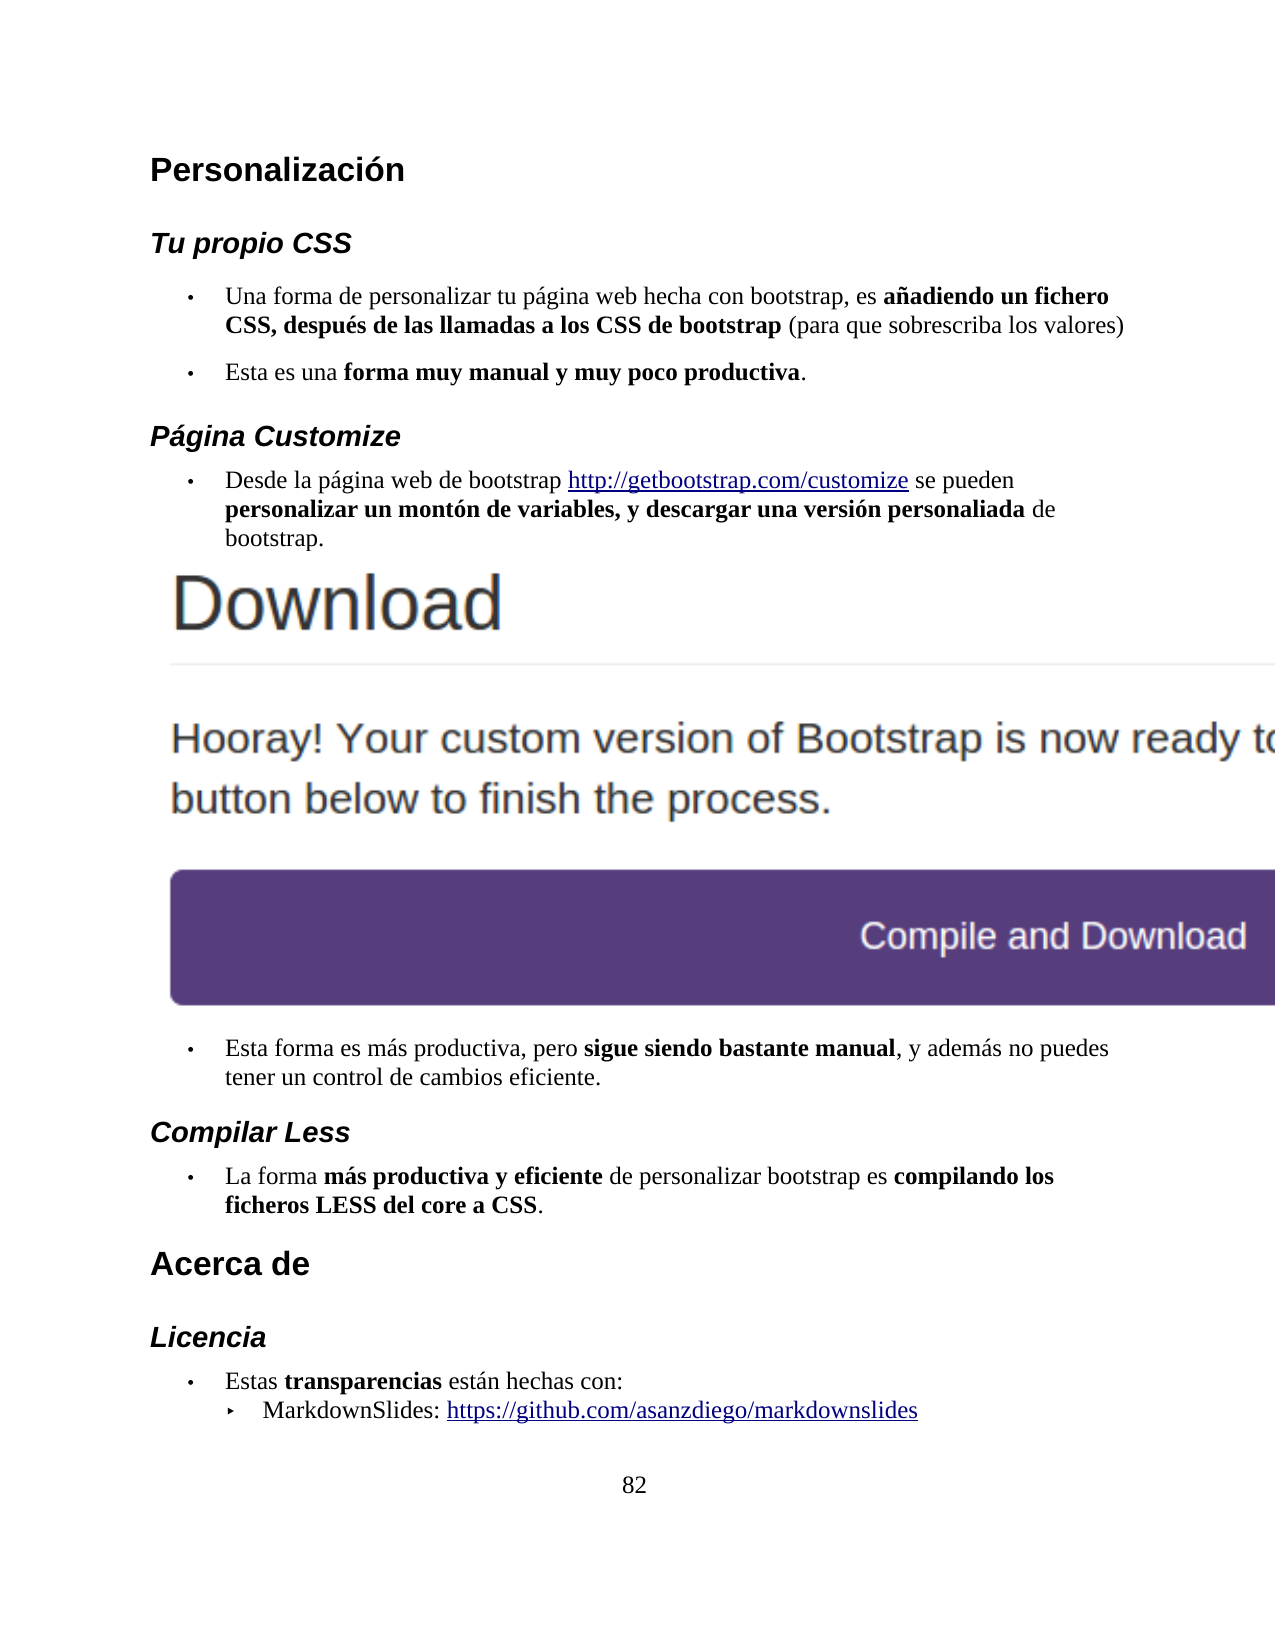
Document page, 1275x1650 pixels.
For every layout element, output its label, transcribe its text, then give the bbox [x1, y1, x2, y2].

list Esta forma es más productiva, pero sigue siendo bastante manual, y además no puedes tener un control de cambios eficiente. [187, 1033, 1125, 1090]
subtitle Compilar Less [150, 1115, 1125, 1149]
list Estas transparencias están hechas con: [187, 1366, 1125, 1395]
list Desde la página web de bootstrap http://getbootstrap.com/customize se pueden personalizar un montón de variables, y descargar una versión personaliada de bootstrap. [187, 465, 1125, 551]
subtitle Página Customize [150, 419, 1125, 453]
subtitle Personalización [150, 150, 1125, 189]
picture [150, 551, 1275, 1033]
subtitle Tu propio CSS [150, 226, 1125, 260]
list La forma más productiva y eficiente de personalizar bootstrap es compilando los ficheros LESS del core a CSS. [187, 1161, 1125, 1219]
list MarkdownSlides: https://github.com/asanzdiego/markdownslides [225, 1395, 1125, 1423]
subtitle Licencia [150, 1320, 1125, 1353]
list Una forma de personalizar tu página web hecha con bootstrap, es añadiendo un fichero CSS, después de las llamadas a los CSS de bootstrap (para que sobrescriba los valores) [187, 281, 1125, 339]
list Esta es una forma muy manual y muy poco productiva. [187, 357, 1125, 385]
subtitle Acerca de [150, 1244, 1125, 1282]
